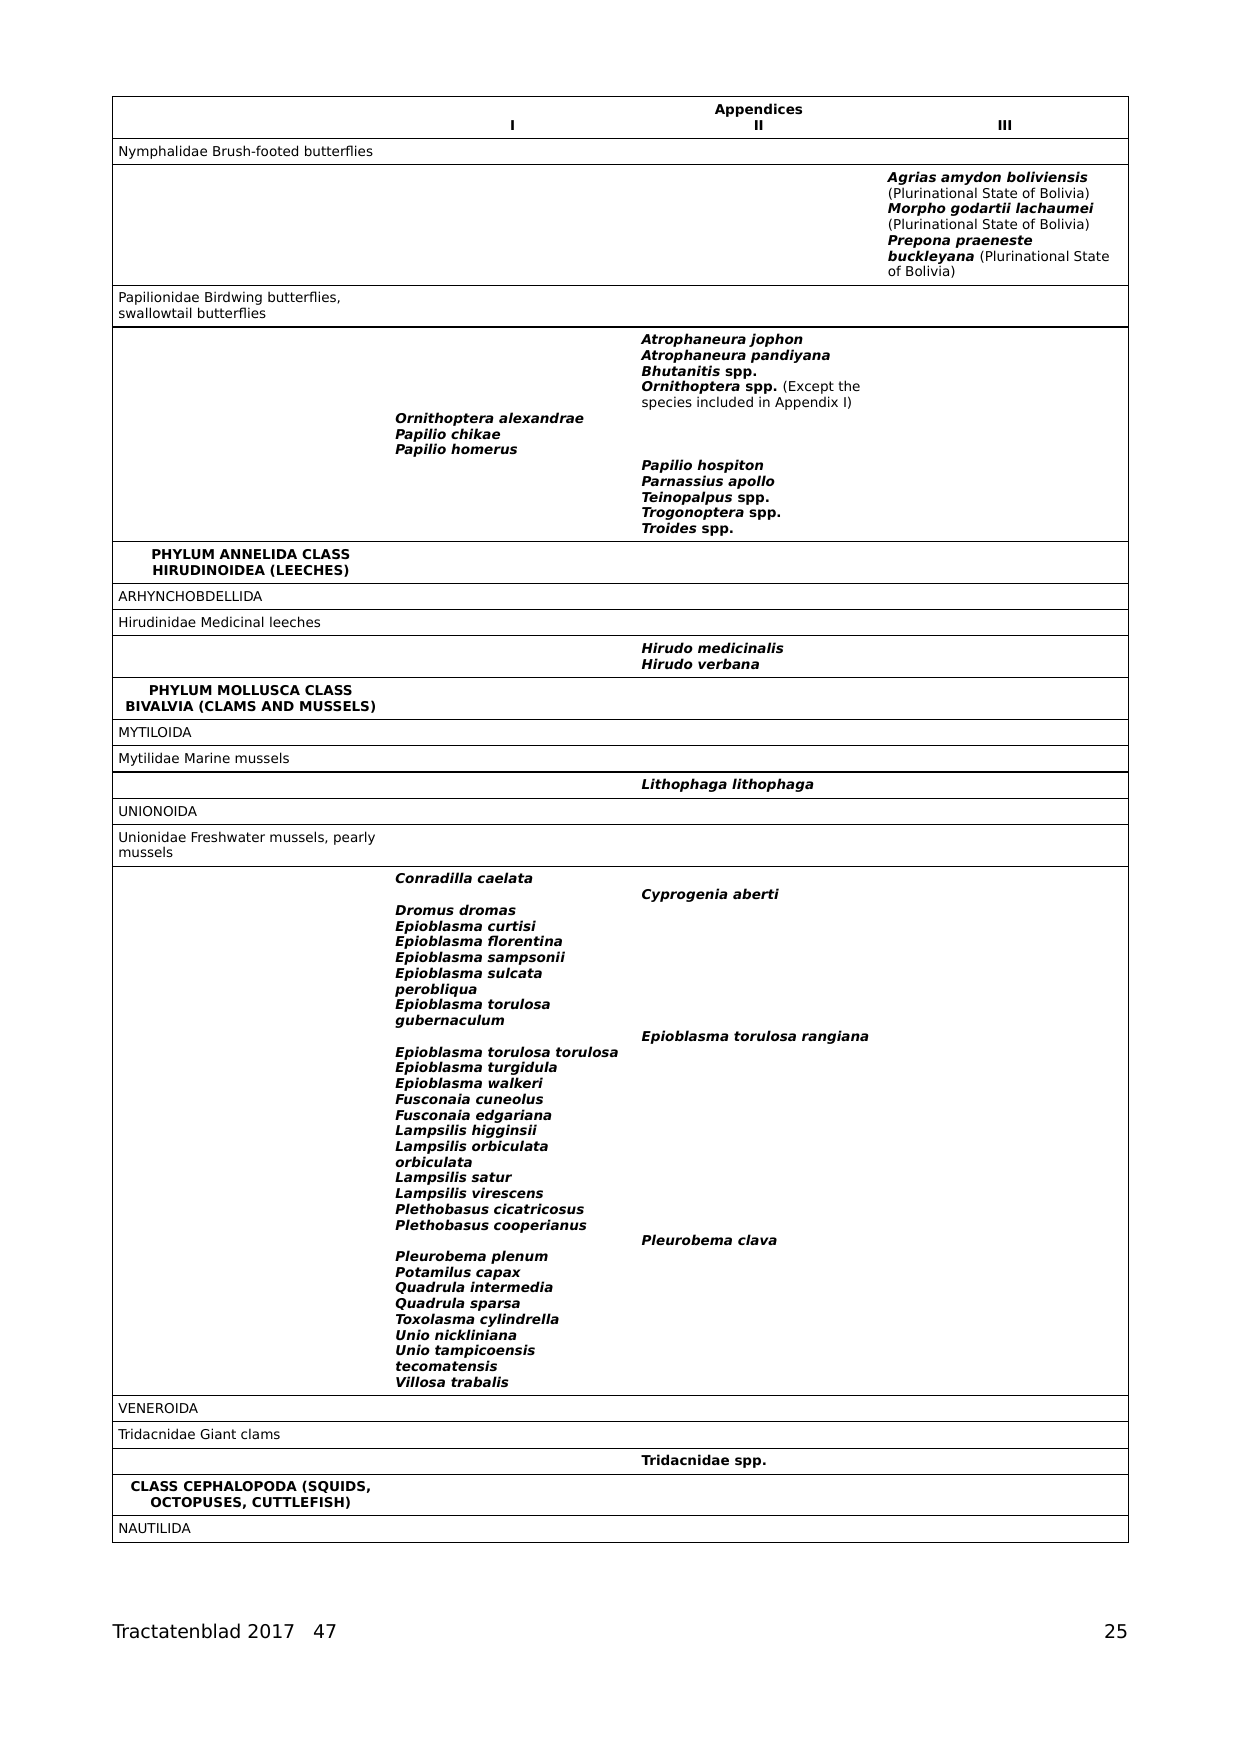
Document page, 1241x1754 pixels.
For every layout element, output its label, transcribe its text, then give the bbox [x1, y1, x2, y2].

table_cell [882, 966, 1128, 997]
table_cell [389, 636, 635, 657]
table_cell [635, 1249, 882, 1264]
table_cell Conradilla caelata [389, 867, 635, 887]
table_cell [882, 1060, 1128, 1076]
table_cell Atrophaneura pandiyana [635, 348, 882, 363]
table_cell [113, 903, 389, 918]
table_cell Hirudo verbana [635, 657, 882, 677]
table_cell [882, 1044, 1128, 1060]
table_cell [113, 657, 389, 677]
table_cell CLASS CEPHALOPODA (SQUIDS, OCTOPUSES, CUTTLEFISH) [113, 1475, 389, 1515]
table_cell [113, 328, 389, 348]
table_cell [389, 348, 635, 363]
table_cell Papilio homerus [389, 442, 635, 458]
table_cell [635, 966, 882, 997]
table_cell [882, 997, 1128, 1029]
table_cell [882, 919, 1128, 934]
table_cell [113, 1375, 389, 1395]
table_cell [882, 505, 1128, 521]
table_cell [389, 328, 635, 348]
table_cell [113, 348, 389, 363]
table_cell [389, 286, 1128, 326]
table_cell [635, 1202, 882, 1217]
table_cell Lampsilis higginsii [389, 1123, 635, 1139]
table_cell [113, 458, 389, 474]
table_header [882, 97, 1128, 117]
table_cell Trogonoptera spp. [635, 505, 882, 521]
table_cell [389, 746, 1128, 771]
table_cell Epioblasma turgidula [389, 1060, 635, 1076]
table_cell [113, 1139, 389, 1170]
table_cell Pleurobema plenum [389, 1249, 635, 1264]
table_cell [882, 773, 1128, 798]
table_header Appendices [635, 97, 882, 117]
table_cell Plethobasus cicatricosus [389, 1202, 635, 1217]
table_cell [113, 426, 389, 442]
table_cell [635, 903, 882, 918]
table_cell [635, 1280, 882, 1296]
table_cell Epioblasma torulosa torulosa [389, 1044, 635, 1060]
table_cell Hirudinidae Medicinal leeches [113, 610, 389, 635]
table_cell [113, 1218, 389, 1233]
table_cell [113, 1296, 389, 1312]
table_cell Toxolasma cylindrella [389, 1312, 635, 1327]
table_cell [389, 474, 635, 489]
table_cell Dromus dromas [389, 903, 635, 918]
table_cell [882, 1107, 1128, 1123]
table_cell [635, 1044, 882, 1060]
table_cell Quadrula sparsa [389, 1296, 635, 1312]
table_cell [389, 165, 635, 201]
table_cell Mytilidae Marine mussels [113, 746, 389, 771]
table_cell [882, 379, 1128, 411]
table_cell [882, 442, 1128, 458]
table_cell [113, 1170, 389, 1186]
table_header [389, 97, 635, 117]
table_cell [635, 1123, 882, 1139]
table_cell [882, 657, 1128, 677]
table_cell [882, 950, 1128, 966]
table_cell [389, 1029, 635, 1044]
table_cell [635, 997, 882, 1029]
table_cell [113, 1449, 389, 1473]
table_cell [113, 1249, 389, 1264]
table_cell [882, 364, 1128, 379]
table_cell [113, 1328, 389, 1343]
table_cell Lithophaga lithophaga [635, 773, 882, 798]
table_cell [882, 521, 1128, 541]
table_cell Ornithoptera alexandrae [389, 411, 635, 426]
table_cell [882, 1328, 1128, 1343]
table_cell I [389, 118, 635, 138]
table_cell ARHYNCHOBDELLIDA [113, 584, 389, 609]
table_cell [113, 966, 389, 997]
table_cell Tridacnidae spp. [635, 1449, 882, 1473]
table_cell [882, 1139, 1128, 1170]
table_cell [113, 919, 389, 934]
table_cell [882, 489, 1128, 505]
table_cell [389, 678, 1128, 719]
table_cell [113, 233, 389, 284]
table_cell [113, 1233, 389, 1249]
table_cell [389, 1396, 1128, 1421]
table_cell [113, 867, 389, 887]
table_cell [882, 1123, 1128, 1139]
table_cell [389, 720, 1128, 745]
table_cell Parnassius apollo [635, 474, 882, 489]
table_cell PHYLUM ANNELIDA CLASS HIRUDINOIDEA (LEECHES) [113, 542, 389, 583]
table_cell Plethobasus cooperianus [389, 1218, 635, 1233]
table_cell [882, 1249, 1128, 1264]
table_cell Bhutanitis spp. [635, 364, 882, 379]
table_cell II [635, 118, 882, 138]
table_cell [882, 903, 1128, 918]
table_cell Pleurobema clava [635, 1233, 882, 1249]
table_cell Troides spp. [635, 521, 882, 541]
table_cell [882, 636, 1128, 657]
table_cell Papilio hospiton [635, 458, 882, 474]
table_cell [635, 1375, 882, 1395]
table_cell [635, 165, 882, 201]
table_cell Cyprogenia aberti [635, 887, 882, 903]
table_cell [635, 411, 882, 426]
table_cell [882, 328, 1128, 348]
table_cell VENEROIDA [113, 1396, 389, 1421]
table_cell [635, 1107, 882, 1123]
table_cell Potamilus capax [389, 1265, 635, 1280]
table_cell Fusconaia cuneolus [389, 1092, 635, 1107]
table_cell Prepona praeneste buckleyana (Plurinational State of Bolivia) [882, 233, 1128, 284]
table_cell [113, 1092, 389, 1107]
table_cell [113, 950, 389, 966]
table_cell [389, 1475, 1128, 1515]
table_cell Teinopalpus spp. [635, 489, 882, 505]
table_cell Fusconaia edgariana [389, 1107, 635, 1123]
table_cell Unio nickliniana [389, 1328, 635, 1343]
table_cell [882, 411, 1128, 426]
table_cell [113, 1044, 389, 1060]
table_cell [113, 474, 389, 489]
table_cell [635, 1076, 882, 1092]
table_cell [113, 489, 389, 505]
table_cell [882, 867, 1128, 887]
table_header [113, 97, 389, 117]
table_cell [113, 411, 389, 426]
table_cell Epioblasma torulosa rangiana [635, 1029, 882, 1044]
table_cell [635, 1186, 882, 1202]
table_cell [882, 1375, 1128, 1395]
table_cell [635, 867, 882, 887]
table_cell [389, 233, 635, 284]
table_cell [389, 887, 635, 903]
table_cell [389, 1422, 1128, 1447]
table_cell [113, 1107, 389, 1123]
table_cell [113, 1265, 389, 1280]
table_cell [113, 1312, 389, 1327]
table_cell [113, 201, 389, 233]
table_cell UNIONOIDA [113, 799, 389, 824]
table_cell [635, 1218, 882, 1233]
table_cell [635, 1060, 882, 1076]
table_cell [882, 1449, 1128, 1473]
table_cell [882, 1186, 1128, 1202]
table_cell [113, 1029, 389, 1044]
table_cell [389, 201, 635, 233]
table_cell [113, 1186, 389, 1202]
table_cell [389, 610, 1128, 635]
table_cell [389, 1449, 635, 1473]
table_cell Lampsilis satur [389, 1170, 635, 1186]
table_cell [882, 458, 1128, 474]
table_cell [113, 887, 389, 903]
table_cell [113, 1202, 389, 1217]
table_cell [389, 799, 1128, 824]
table_cell [113, 165, 389, 201]
table_cell [882, 1202, 1128, 1217]
table_cell [635, 1092, 882, 1107]
table_cell [635, 442, 882, 458]
table_cell [882, 1233, 1128, 1249]
table_cell [882, 1029, 1128, 1044]
table_cell [635, 1139, 882, 1170]
table_cell [113, 379, 389, 411]
table_cell [882, 1092, 1128, 1107]
table_cell Atrophaneura jophon [635, 328, 882, 348]
table_cell [113, 1060, 389, 1076]
table_cell [635, 1312, 882, 1327]
table_cell [882, 887, 1128, 903]
table_cell [882, 1296, 1128, 1312]
table_cell [389, 489, 635, 505]
table_cell [882, 1170, 1128, 1186]
table_cell [389, 521, 635, 541]
table_cell [882, 1280, 1128, 1296]
table_cell [113, 1343, 389, 1375]
table_cell [389, 825, 1128, 866]
table_cell [113, 1076, 389, 1092]
table_cell [635, 201, 882, 233]
table_cell Ornithoptera spp. (Except the species included in Appendix I) [635, 379, 882, 411]
table_cell Hirudo medicinalis [635, 636, 882, 657]
table_cell [389, 379, 635, 411]
table_cell Epioblasma walkeri [389, 1076, 635, 1092]
table_cell [113, 505, 389, 521]
table_cell Nymphalidae Brush-footed butterflies [113, 139, 389, 164]
table_cell [882, 1076, 1128, 1092]
table_cell [635, 1343, 882, 1375]
table_cell Quadrula intermedia [389, 1280, 635, 1296]
table_cell Papilio chikae [389, 426, 635, 442]
table_cell [635, 1265, 882, 1280]
table_cell Epioblasma torulosa gubernaculum [389, 997, 635, 1029]
table_cell [635, 233, 882, 284]
table_cell [635, 1170, 882, 1186]
table_cell Morpho godartii lachaumei (Plurinational State of Bolivia) [882, 201, 1128, 233]
table_cell [882, 1312, 1128, 1327]
table_cell [635, 1328, 882, 1343]
table_cell Lampsilis virescens [389, 1186, 635, 1202]
table_cell [882, 934, 1128, 950]
table_cell [882, 1218, 1128, 1233]
table_cell Epioblasma sampsonii [389, 950, 635, 966]
table_cell [389, 505, 635, 521]
table_cell [113, 364, 389, 379]
table_cell Lampsilis orbiculata orbiculata [389, 1139, 635, 1170]
table_cell [635, 426, 882, 442]
table_cell [635, 919, 882, 934]
table_cell [389, 1233, 635, 1249]
table_cell [113, 118, 389, 138]
table_cell [389, 1516, 1128, 1542]
table_cell [389, 584, 1128, 609]
table_cell [389, 542, 1128, 583]
table_cell [882, 348, 1128, 363]
table_cell Unio tampicoensis tecomatensis [389, 1343, 635, 1375]
table_cell [882, 1265, 1128, 1280]
table_cell III [882, 118, 1128, 138]
table_cell Unionidae Freshwater mussels, pearly mussels [113, 825, 389, 866]
table_cell Papilionidae Birdwing butterflies, swallowtail butterflies [113, 286, 389, 326]
table_cell [389, 139, 1128, 164]
table_cell [113, 521, 389, 541]
table_cell Agrias amydon boliviensis (Plurinational State of Bolivia) [882, 165, 1128, 201]
table_cell [113, 934, 389, 950]
table_cell [113, 997, 389, 1029]
table_cell [882, 474, 1128, 489]
table_cell [882, 426, 1128, 442]
table_cell PHYLUM MOLLUSCA CLASS BIVALVIA (CLAMS AND MUSSELS) [113, 678, 389, 719]
table_cell [635, 1296, 882, 1312]
table_cell Epioblasma curtisi [389, 919, 635, 934]
table_cell [113, 442, 389, 458]
table_cell [113, 773, 389, 798]
table_cell [882, 1343, 1128, 1375]
table_cell NAUTILIDA [113, 1516, 389, 1542]
table_cell [635, 950, 882, 966]
table_cell [389, 364, 635, 379]
table_cell [113, 1280, 389, 1296]
table_cell MYTILOIDA [113, 720, 389, 745]
table_cell [113, 1123, 389, 1139]
table_cell [389, 657, 635, 677]
table_cell Epioblasma florentina [389, 934, 635, 950]
table_cell Villosa trabalis [389, 1375, 635, 1395]
table_cell Tridacnidae Giant clams [113, 1422, 389, 1447]
table_cell [113, 636, 389, 657]
table_cell Epioblasma sulcata perobliqua [389, 966, 635, 997]
table_cell [389, 773, 635, 798]
table_cell [389, 458, 635, 474]
table_cell [635, 934, 882, 950]
